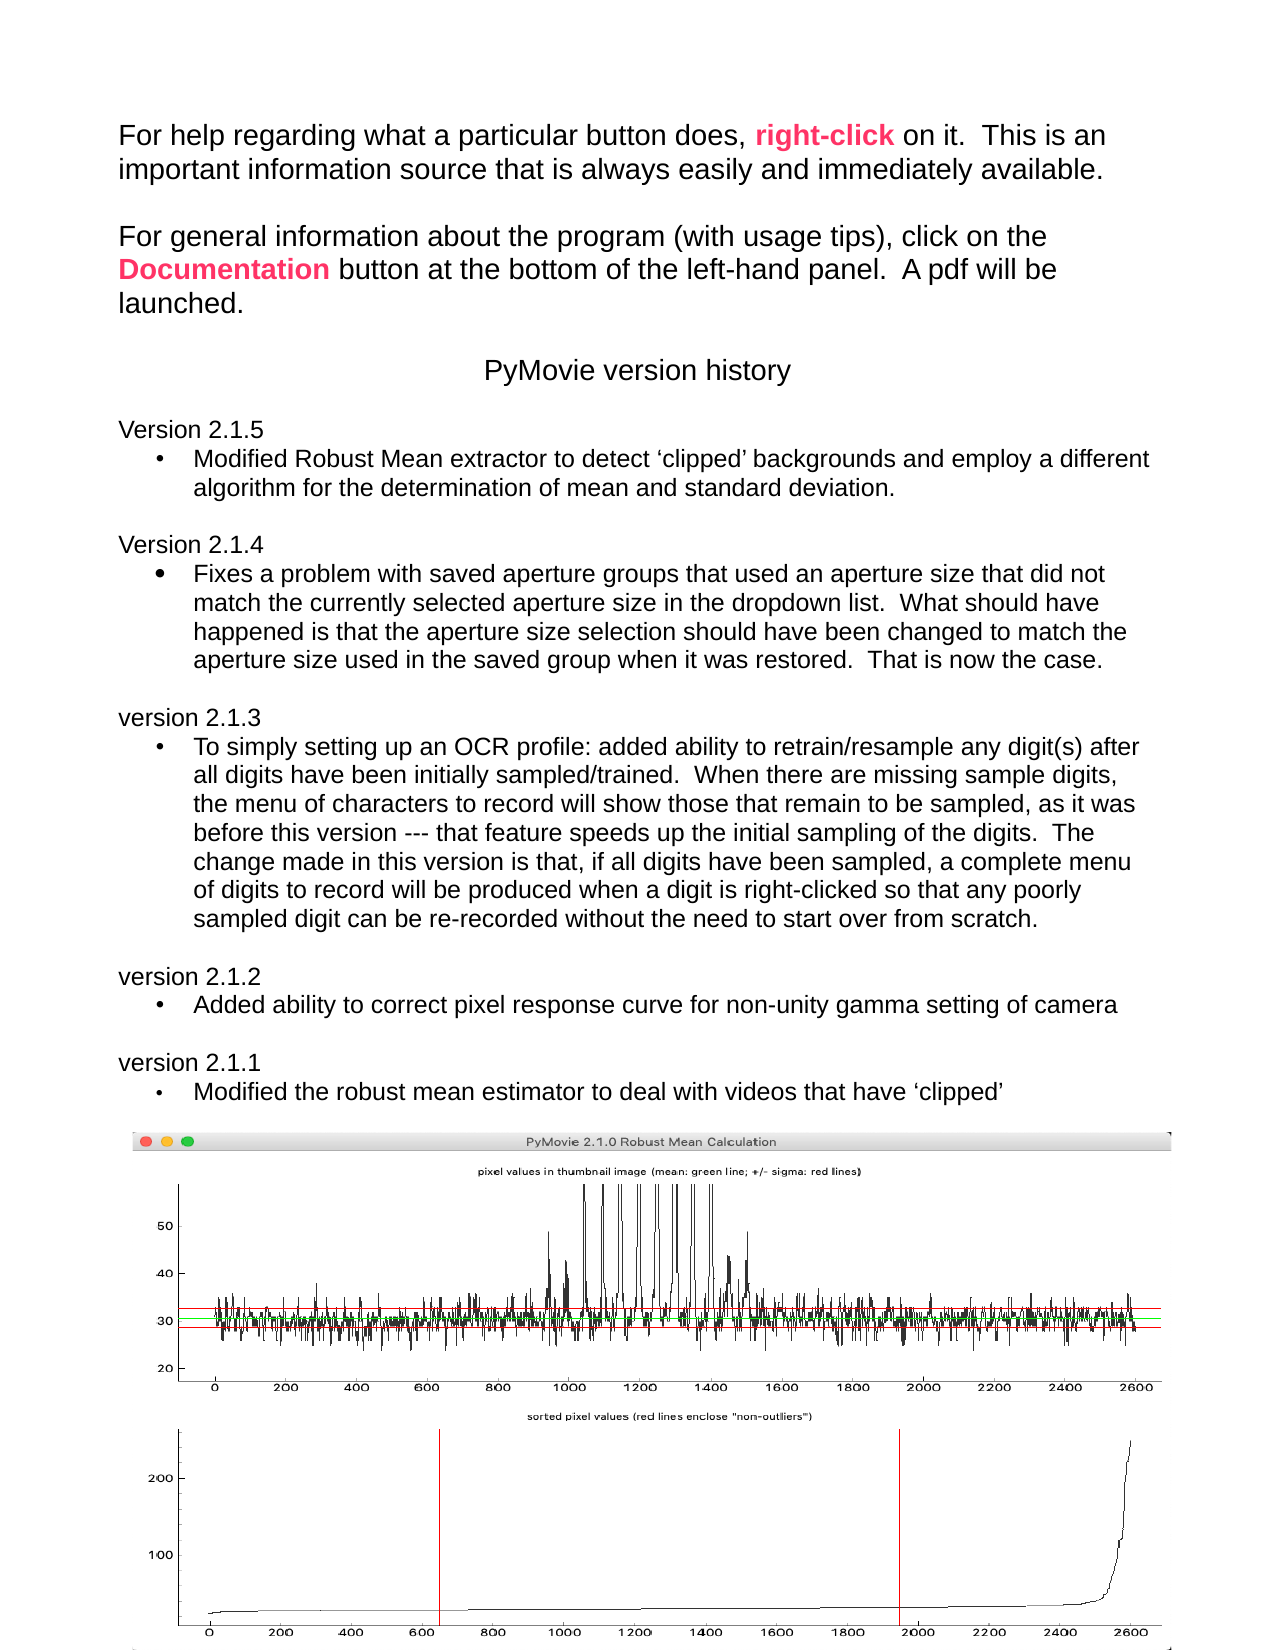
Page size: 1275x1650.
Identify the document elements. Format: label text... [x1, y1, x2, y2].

list Fixes a problem with saved aperture groups that used an aperture size that did not match the currently selected aperture size in the dropdown list. What should have happened is that the aperture size selection should have been changed to match the aperture size used in the saved group when it was restored. That is now the case. [156, 559, 1157, 703]
list Modified the robust mean estimator to deal with videos that have ‘clipped’ [156, 1077, 1157, 1106]
text Version 2.1.5 [118, 415, 1157, 444]
text PyMovie version history [118, 353, 1157, 386]
list Added ability to correct pixel response curve for non-unity gamma setting of camera [156, 991, 1157, 1019]
text version 2.1.3 [118, 703, 1157, 732]
picture [132, 1132, 1172, 1650]
text For general information about the program (with usage tips), click on the Documentation button at the bottom of the left-hand panel. A pdf will be launched. [118, 219, 1157, 319]
text version 2.1.2 [118, 962, 1157, 991]
text version 2.1.1 [118, 1048, 1157, 1077]
text For help regarding what a particular button does, right-click on it. This is an important information source that is always easily and immediately available. [118, 118, 1157, 185]
text Version 2.1.4 [118, 530, 1157, 559]
list To simply setting up an OCR profile: added ability to retrain/resample any digit(s) after all digits have been initially sampled/trained. When there are missing sample digits, the menu of characters to record will show those that remain to be sampled, as it was before this version --- that feature speeds up the initial sampling of the digits. The change made in this version is that, if all digits have been sampled, a complete menu of digits to record will be produced when a digit is right-clicked so that any poorly sampled digit can be re-recorded without the need to start over from scratch. [156, 732, 1157, 962]
list Modified Robust Mean extractor to detect ‘clipped’ backgrounds and employ a different algorithm for the determination of mean and standard deviation. [156, 444, 1157, 530]
